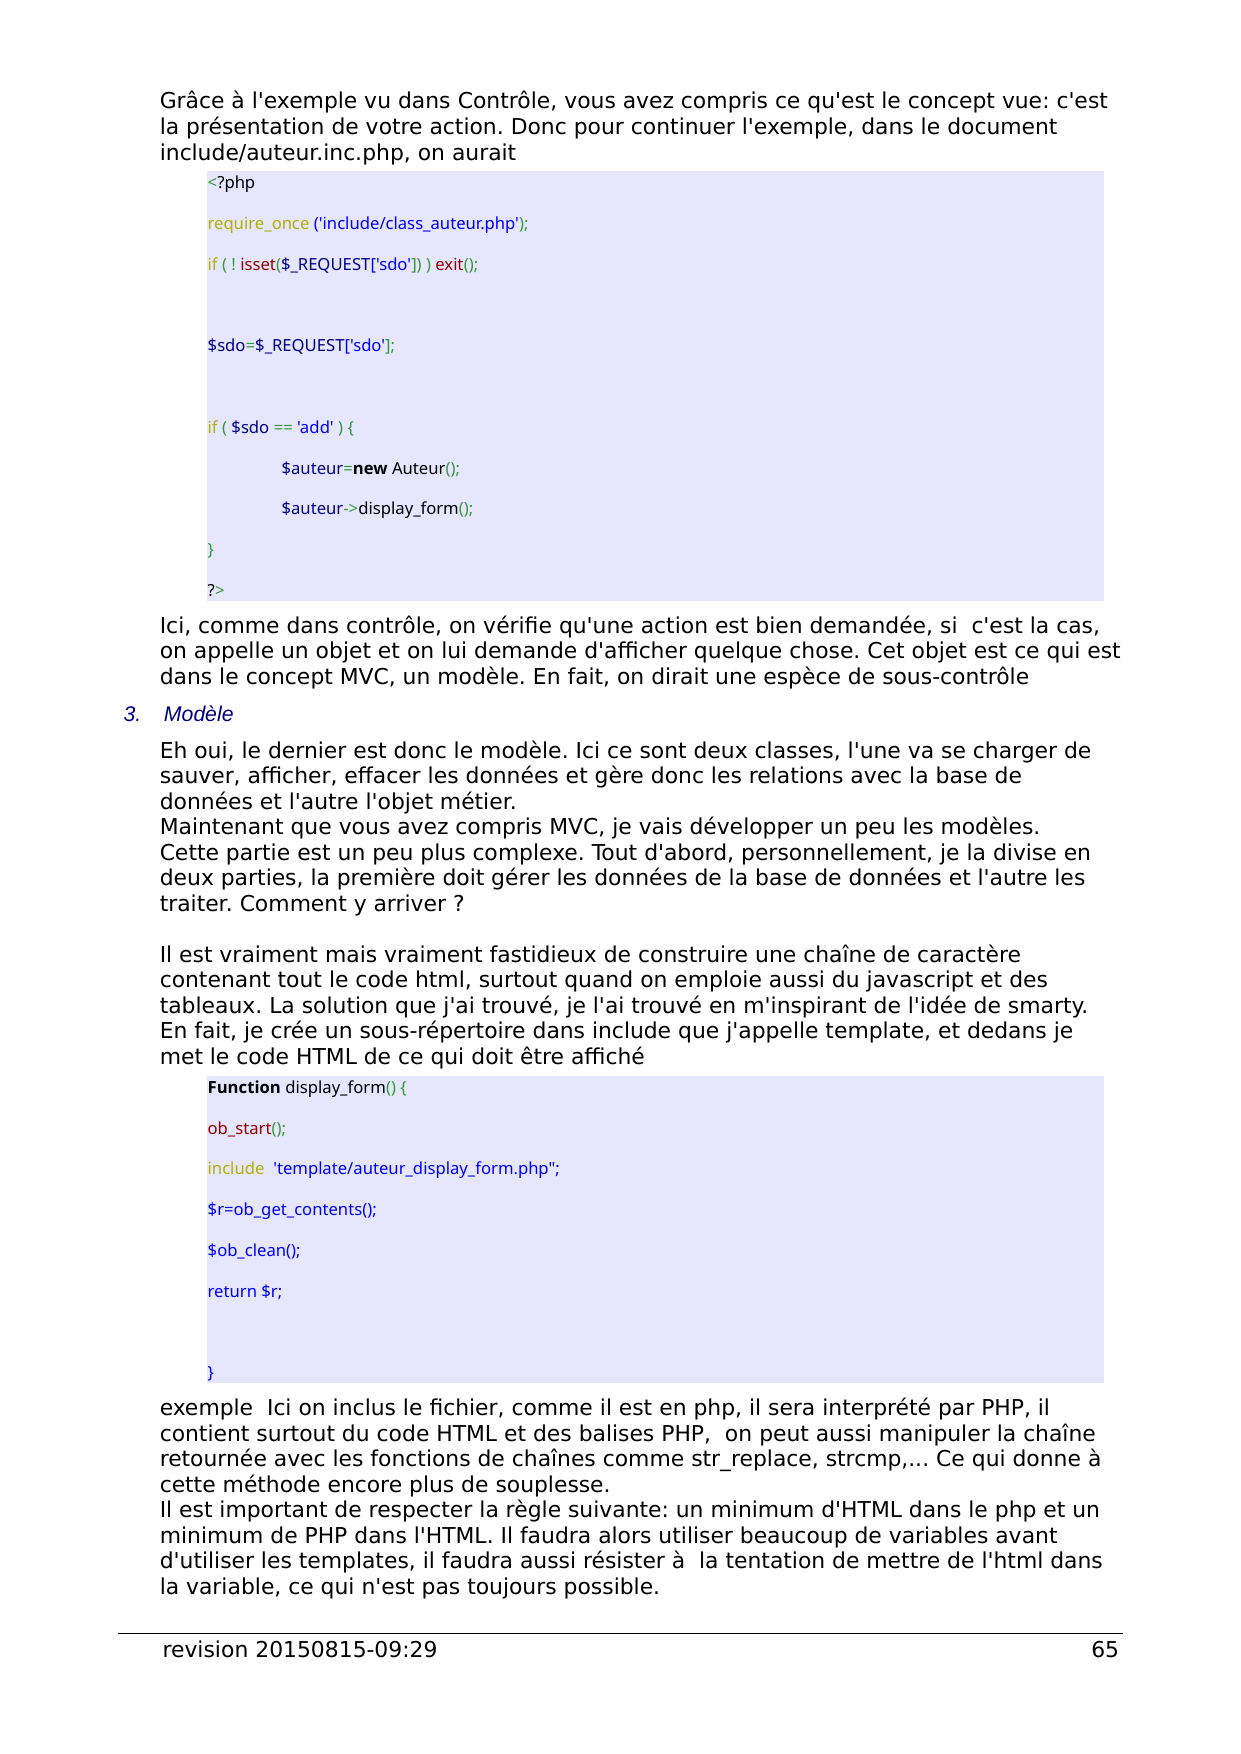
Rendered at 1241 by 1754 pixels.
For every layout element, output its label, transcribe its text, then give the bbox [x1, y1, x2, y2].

text Ici, comme dans contrôle, on vérifie qu'une action est bien demandée, si c'est la cas, on appelle un objet et on lui demande d'afficher quelque chose. Cet objet est ce qui est dans le concept MVC, un modèle. En fait, on dirait une espèce de sous-contrôle [159, 613, 1123, 690]
text Il est important de respecter la règle suivante: un minimum d'HTML dans le php et un minimum de PHP dans l'HTML. Il faudra alors utiliser beaucoup de variables avant d'utiliser les templates, il faudra aussi résister à la tentation de mettre de l'html dans la variable, ce qui n'est pas toujours possible. [159, 1497, 1123, 1599]
text $ob_clean(); [207, 1238, 1104, 1261]
text Grâce à l'exemple vu dans Contrôle, vous avez compris ce qu'est le concept vue: c'est la présentation de votre action. Donc pour continuer l'exemple, dans le document include/auteur.inc.php, on aurait [159, 88, 1123, 165]
text } [207, 1361, 1104, 1383]
text Function display_form() { [207, 1076, 1104, 1098]
subtitle Modèle [117, 701, 1123, 726]
text if ( $sdo == 'add' ) { [207, 416, 1104, 438]
text $r=ob_get_contents(); [207, 1198, 1104, 1220]
text if ( ! isset($_REQUEST['sdo']) ) exit(); [207, 253, 1104, 275]
text } [207, 538, 1104, 560]
text $auteur=new Auteur(); [207, 456, 1104, 479]
text $sdo=$_REQUEST['sdo']; [207, 334, 1104, 357]
text ob_start(); [207, 1116, 1104, 1139]
text Maintenant que vous avez compris MVC, je vais développer un peu les modèles. [159, 814, 1123, 840]
text include 'template/auteur_display_form.php"; [207, 1157, 1104, 1180]
text Il est vraiment mais vraiment fastidieux de construire une chaîne de caractère contenant tout le code html, surtout quand on emploie aussi du javascript et des tableaux. La solution que j'ai trouvé, je l'ai trouvé en m'inspirant de l'idée de smarty. En fait, je crée un sous-répertoire dans include que j'appelle template, et dedans je met le code HTML de ce qui doit être affiché [159, 942, 1123, 1069]
text require_once ('include/class_auteur.php'); [207, 212, 1104, 234]
text ?> [207, 578, 1104, 601]
text Eh oui, le dernier est donc le modèle. Ici ce sont deux classes, l'une va se charger de sauver, afficher, effacer les données et gère donc les relations avec la base de données et l'autre l'objet métier. [159, 738, 1123, 814]
text exemple Ici on inclus le fichier, comme il est en php, il sera interprété par PHP, il contient surtout du code HTML et des balises PHP, on peut aussi manipuler la chaîne retournée avec les fonctions de chaînes comme str_replace, strcmp,... Ce qui donne à cette méthode encore plus de souplesse. [159, 1395, 1123, 1497]
text <?php [207, 171, 1104, 194]
text return $r; [207, 1279, 1104, 1302]
text Cette partie est un peu plus complexe. Tout d'abord, personnellement, je la divise en deux parties, la première doit gérer les données de la base de données et l'autre les traiter. Comment y arriver ? [159, 840, 1123, 916]
text $auteur->display_form(); [207, 497, 1104, 520]
